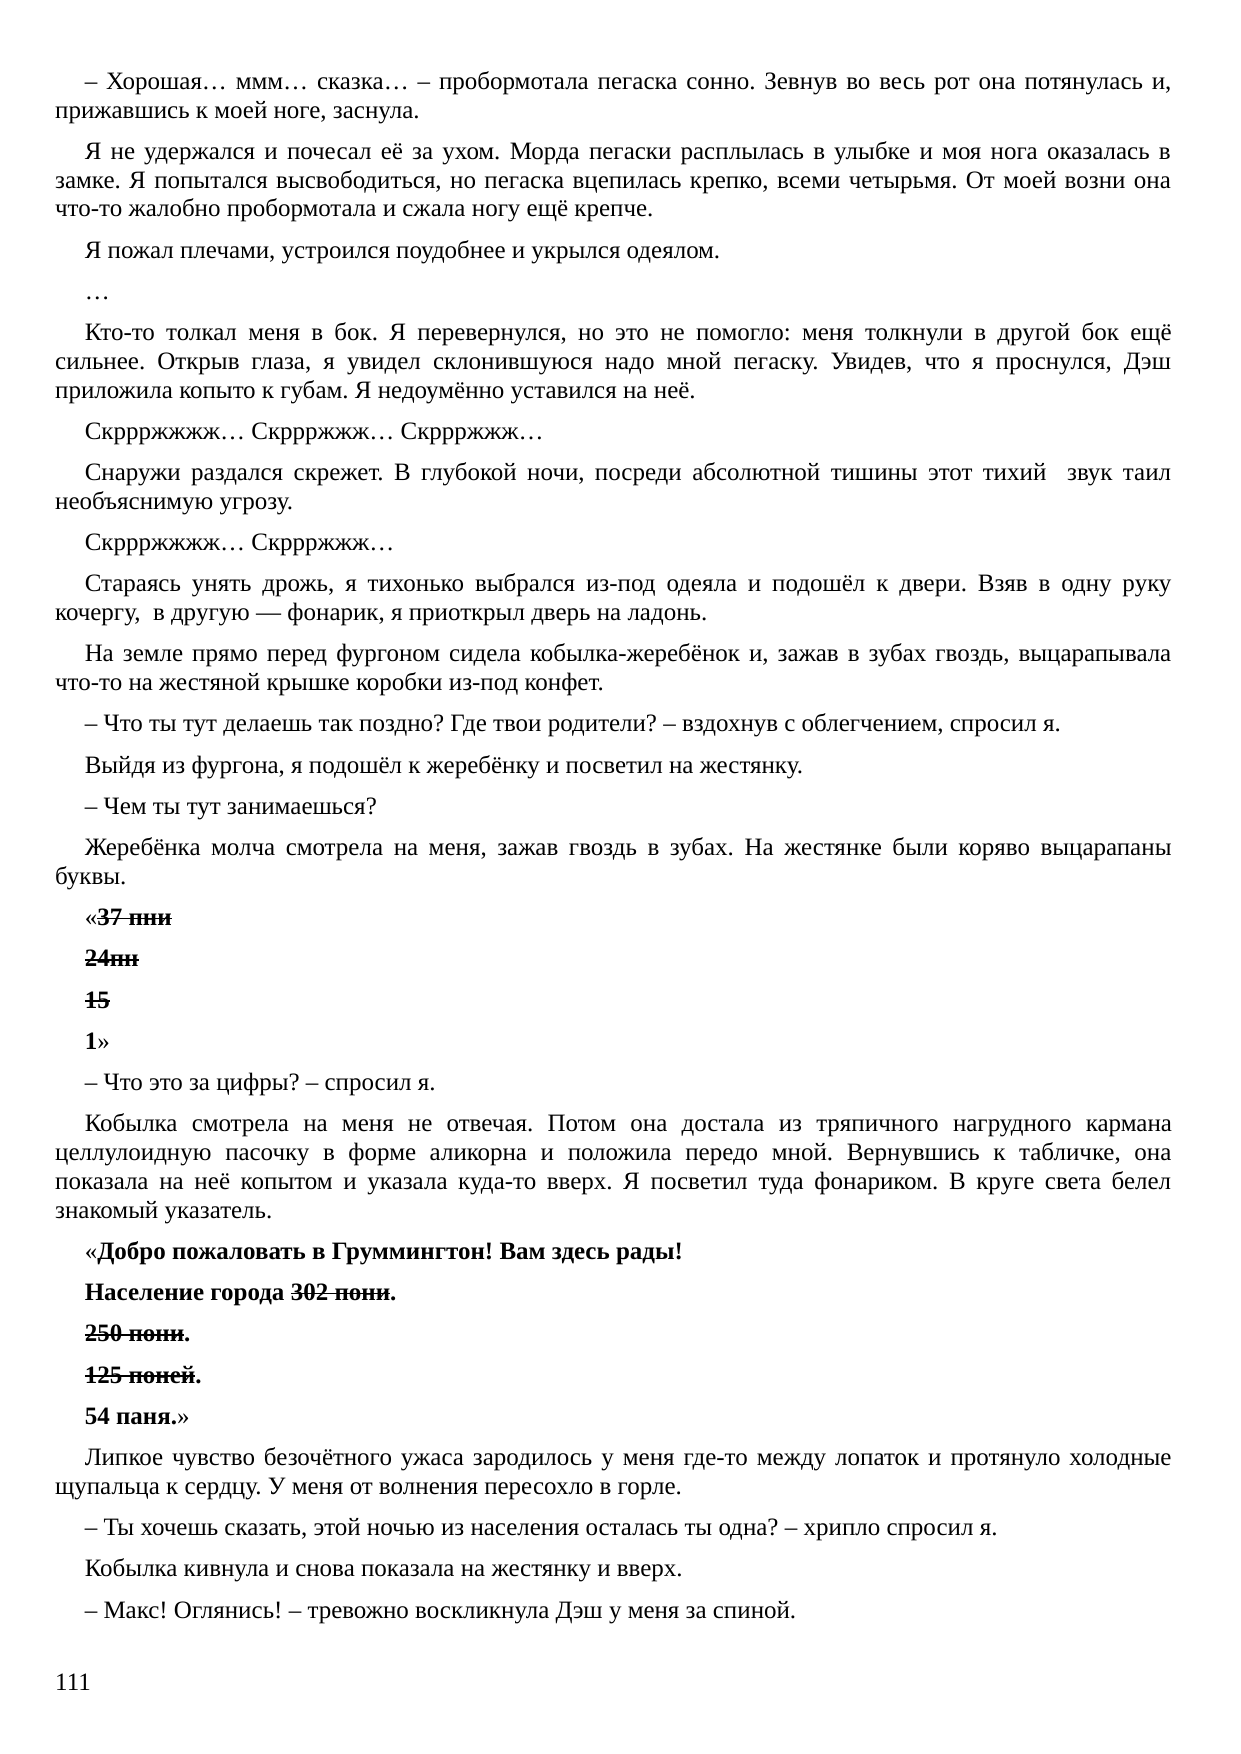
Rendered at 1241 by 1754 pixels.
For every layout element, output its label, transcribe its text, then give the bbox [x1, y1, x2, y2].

text – Хорошая… ммм… сказка… – пробормотала пегаска сонно. Зевнув во весь рот она потянулась и, прижавшись к моей ноге, заснула. [55, 66, 1173, 123]
text – Что это за цифры? – спросил я. [55, 1067, 1173, 1096]
text Стараясь унять дрожь, я тихонько выбрался из-под одеяла и подошёл к двери. Взяв в одну руку кочергу, в другую — фонарик, я приоткрыл дверь на ладонь. [55, 568, 1173, 626]
text 15 [55, 985, 1173, 1013]
text – Что ты тут делаешь так поздно? Где твои родители? – вздохнув с облегчением, спросил я. [55, 708, 1173, 737]
text … [55, 276, 1173, 305]
text Кто-то толкал меня в бок. Я перевернулся, но это не помогло: меня толкнули в другой бок ещё сильнее. Открыв глаза, я увидел склонившуюся надо мной пегаску. Увидев, что я проснулся, Дэш приложила копыто к губам. Я недоумённо уставился на неё. [55, 317, 1173, 403]
text – Ты хочешь сказать, этой ночью из населения осталась ты одна? – хрипло спросил я. [55, 1512, 1173, 1541]
text Скррржжжж… Скррржжж… Скррржжж… [55, 416, 1173, 445]
text Кобылка кивнула и снова показала на жестянку и вверх. [55, 1553, 1173, 1582]
text Выйдя из фургона, я подошёл к жеребёнку и посветил на жестянку. [55, 750, 1173, 778]
text «Добро пожаловать в Груммингтон! Вам здесь рады! [55, 1236, 1173, 1265]
text Кобылка смотрела на меня не отвечая. Потом она достала из тряпичного нагрудного кармана целлулоидную пасочку в форме аликорна и положила передо мной. Вернувшись к табличке, она показала на неё копытом и указала куда-то вверх. Я посветил туда фонариком. В круге света белел знакомый указатель. [55, 1108, 1173, 1223]
text 54 паня.» [55, 1401, 1173, 1430]
text «37 пни [55, 902, 1173, 931]
text Население города 302 пони. [55, 1277, 1173, 1306]
text Жеребёнка молча смотрела на меня, зажав гвоздь в зубах. На жестянке были коряво выцарапаны буквы. [55, 832, 1173, 890]
text 125 поней. [55, 1360, 1173, 1388]
text – Макс! Оглянись! – тревожно воскликнула Дэш у меня за спиной. [55, 1595, 1173, 1623]
text Липкое чувство безочётного ужаса зародилось у меня где-то между лопаток и протянуло холодные щупальца к сердцу. У меня от волнения пересохло в горле. [55, 1442, 1173, 1500]
text – Чем ты тут занимаешься? [55, 791, 1173, 820]
text Снаружи раздался скрежет. В глубокой ночи, посреди абсолютной тишины этот тихий звук таил необъяснимую угрозу. [55, 457, 1173, 515]
text На земле прямо перед фургоном сидела кобылка-жеребёнок и, зажав в зубах гвоздь, выцарапывала что-то на жестяной крышке коробки из-под конфет. [55, 638, 1173, 696]
text 1» [55, 1026, 1173, 1055]
text Скррржжжж… Скррржжж… [55, 527, 1173, 556]
text 24пн [55, 943, 1173, 972]
text Я не удержался и почесал её за ухом. Морда пегаски расплылась в улыбке и моя нога оказалась в замке. Я попытался высвободиться, но пегаска вцепилась крепко, всеми четырьмя. От моей возни она что-то жалобно пробормотала и сжала ногу ещё крепче. [55, 136, 1173, 222]
text 250 пони. [55, 1318, 1173, 1347]
text Я пожал плечами, устроился поудобнее и укрылся одеялом. [55, 235, 1173, 263]
